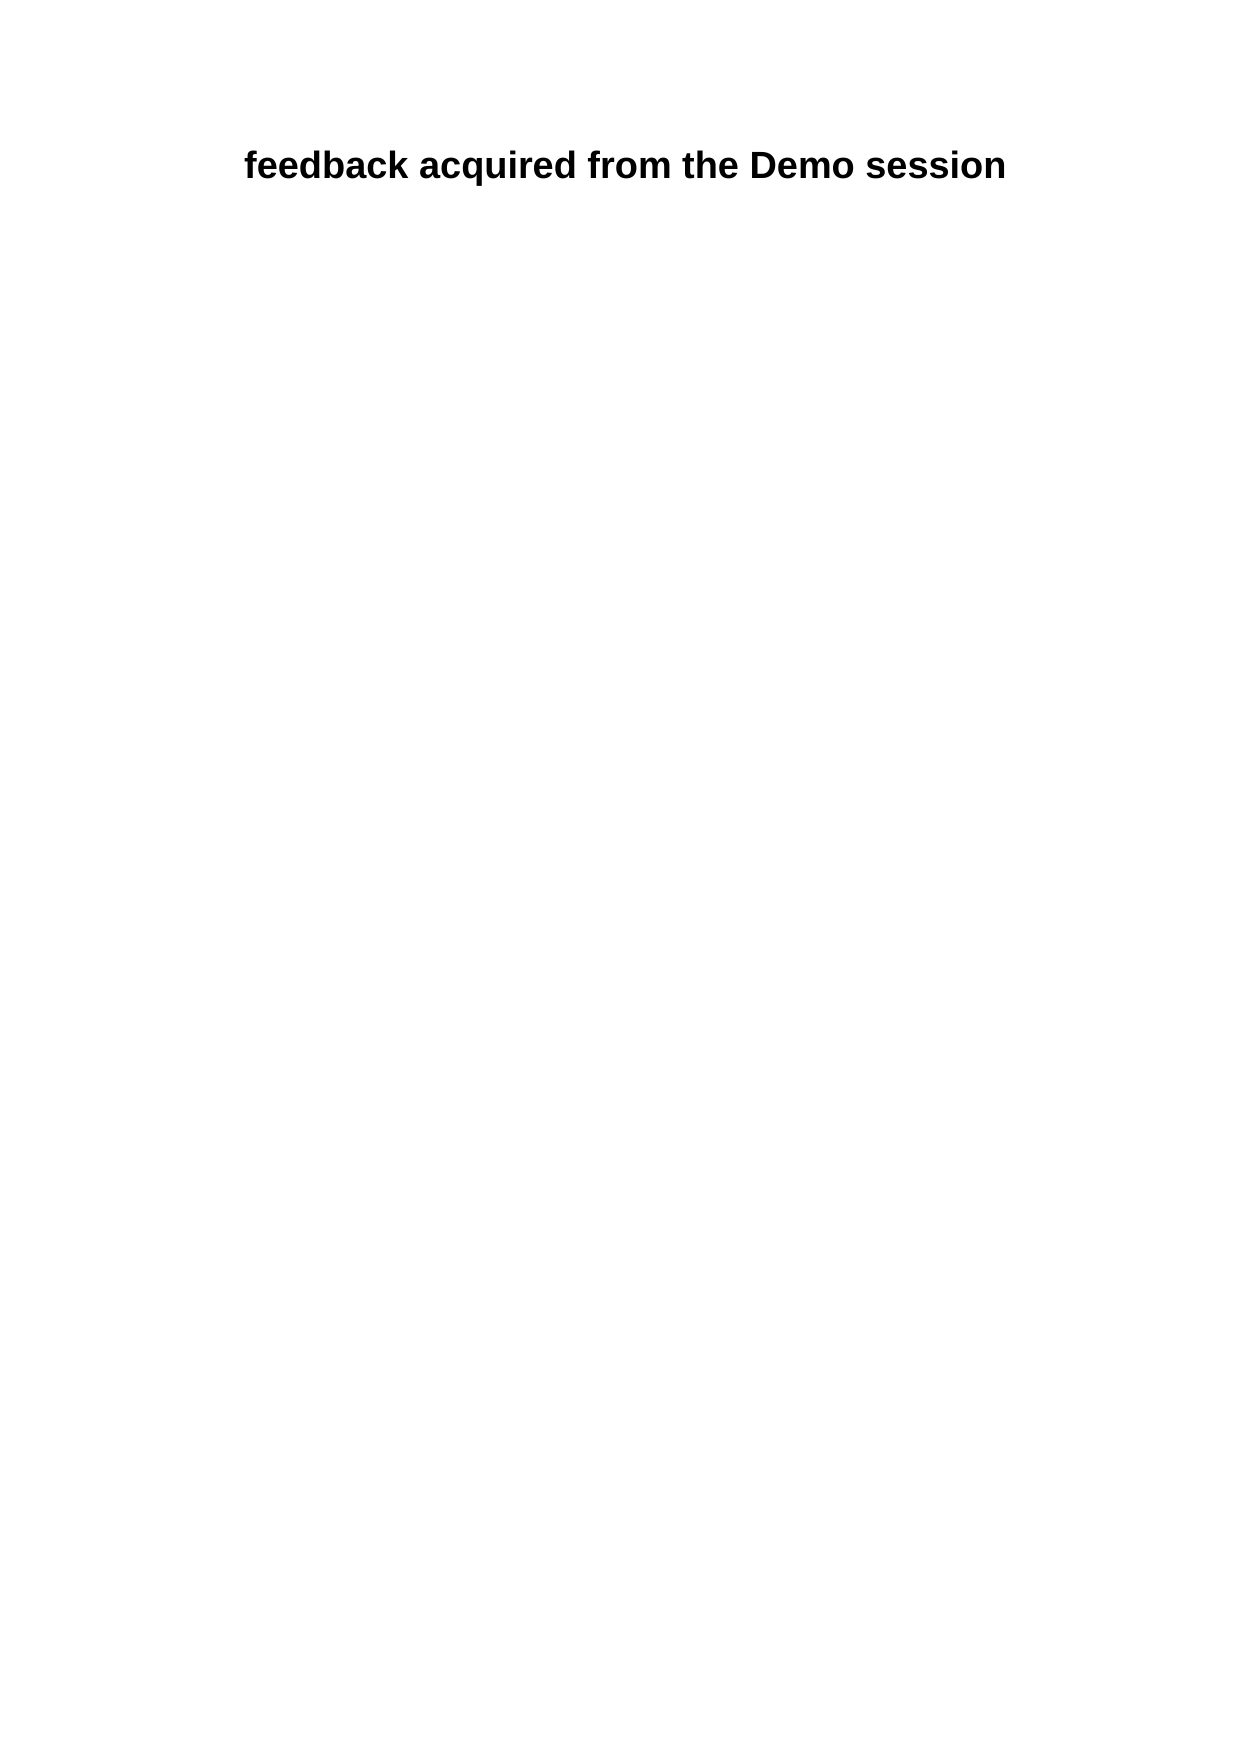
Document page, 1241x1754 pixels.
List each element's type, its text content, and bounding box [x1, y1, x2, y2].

subtitle feedback acquired from the Demo session [118, 143, 1122, 187]
